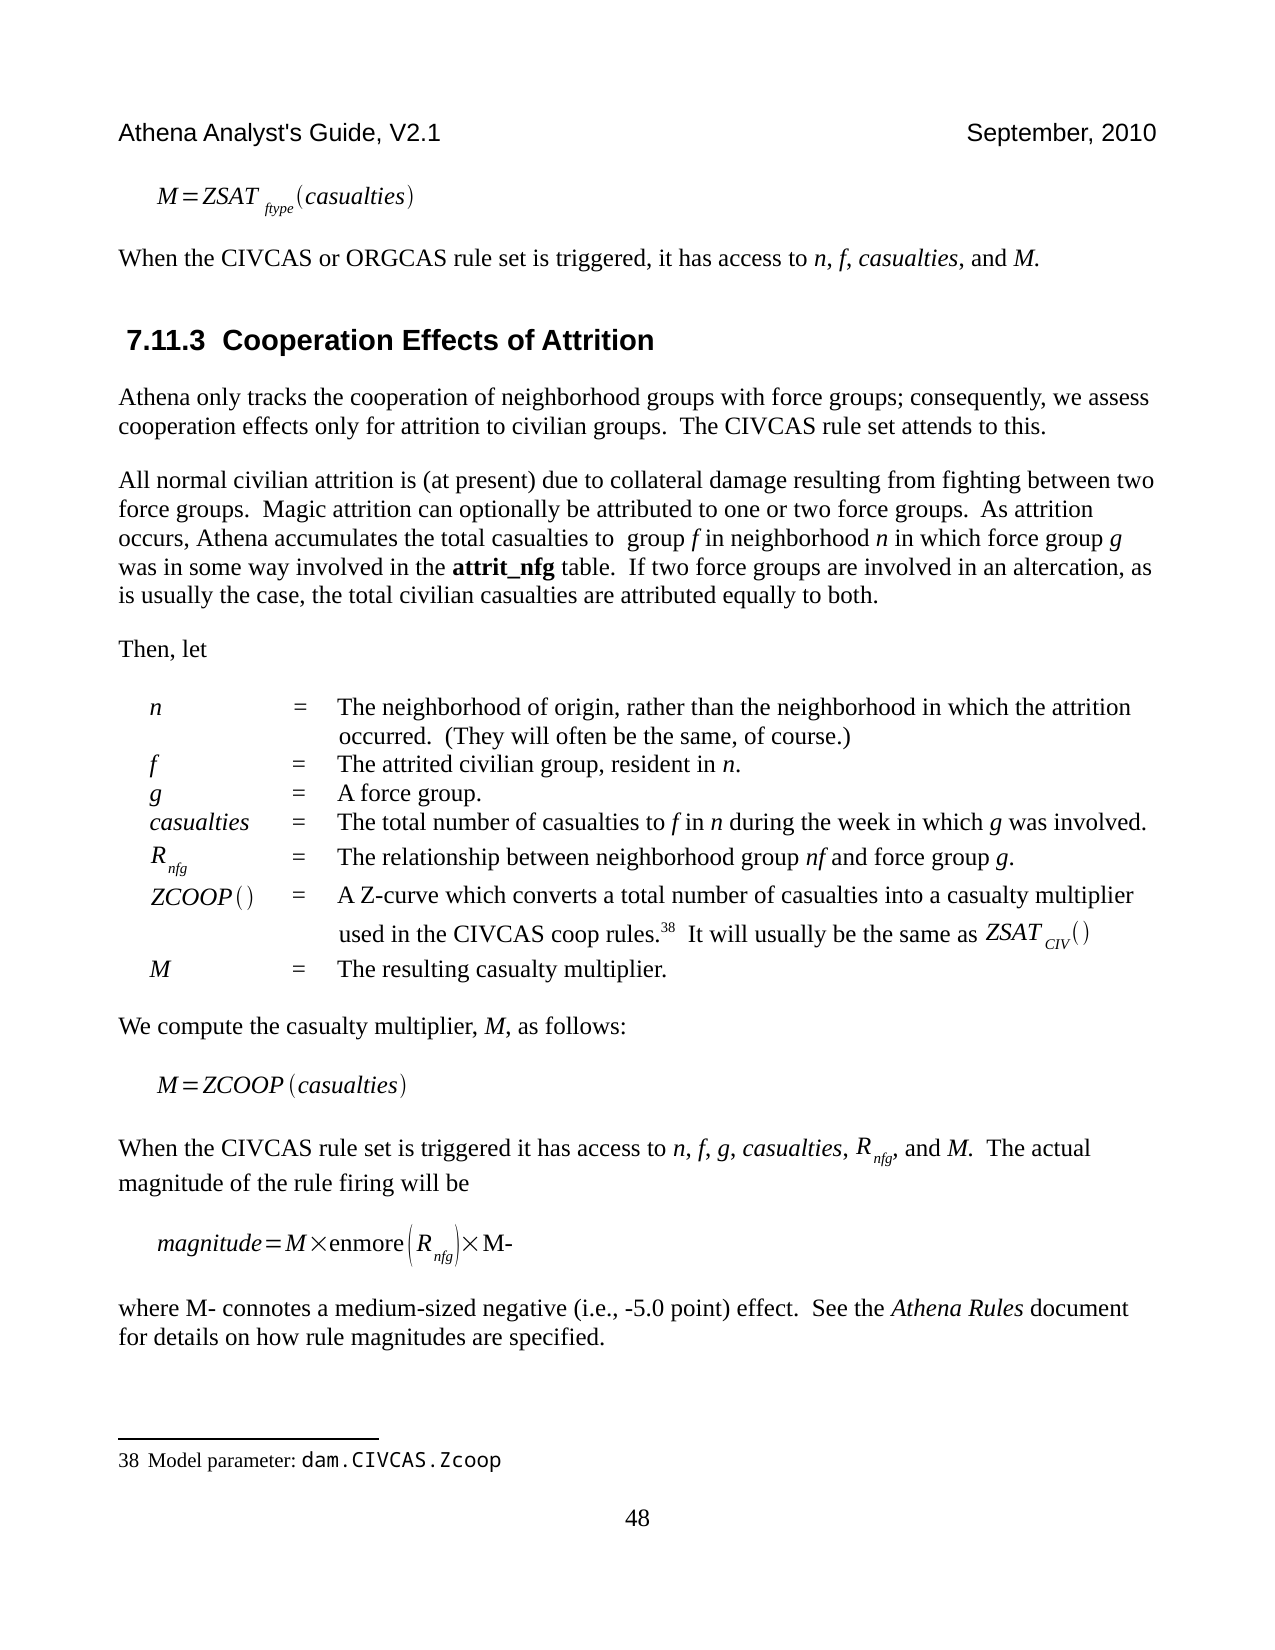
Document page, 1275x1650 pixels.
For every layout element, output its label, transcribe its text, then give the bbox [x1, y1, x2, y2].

text = A Z-curve which converts a total number of casualties into a casualty multiplier used in the CIVCAS coop rules. It will usually be the same as [149, 877, 1157, 954]
text f = The attrited civilian group, resident in n. [149, 749, 1157, 778]
text Then, let [118, 634, 1157, 663]
text Model parameter: dam.CIVCAS.Zcoop [118, 1445, 1157, 1474]
text All normal civilian attrition is (at present) due to collateral damage resulting from fighting between two force groups. Magic attrition can optionally be attributed to one or two force groups. As attrition occurs, Athena accumulates the total casualties to group f in neighborhood n in which force group g was in some way involved in the attrit_nfg table. If two force groups are involved in an altercation, as is usually the case, the total civilian casualties are attributed equally to both. [118, 465, 1157, 609]
text casualties = The total number of casualties to f in n during the week in which g was involved. [149, 807, 1157, 836]
text n = The neighborhood of origin, rather than the neighborhood in which the attrition occurred. (They will often be the same, of course.) [149, 692, 1157, 749]
text When the CIVCAS or ORGCAS rule set is triggered, it has access to n, f, casualties, and M. [118, 243, 1157, 272]
text M = The resulting casualty multiplier. [149, 954, 1157, 983]
subtitle Cooperation Effects of Attrition [118, 323, 1157, 357]
text Athena only tracks the cooperation of neighborhood groups with force groups; consequently, we assess cooperation effects only for attrition to civilian groups. The CIVCAS rule set attends to this. [118, 382, 1157, 440]
text We compute the casualty multiplier, M, as follows: [118, 1011, 1157, 1040]
text = The relationship between neighborhood group nf and force group g. [149, 836, 1157, 877]
text When the CIVCAS rule set is triggered it has access to n, f, g, casualties, , and M. The actual magnitude of the rule firing will be [118, 1126, 1157, 1197]
text g = A force group. [149, 778, 1157, 807]
text where M- connotes a medium-sized negative (i.e., -5.0 point) effect. See the Athena Rules document for details on how rule magnitudes are specified. [118, 1293, 1157, 1351]
